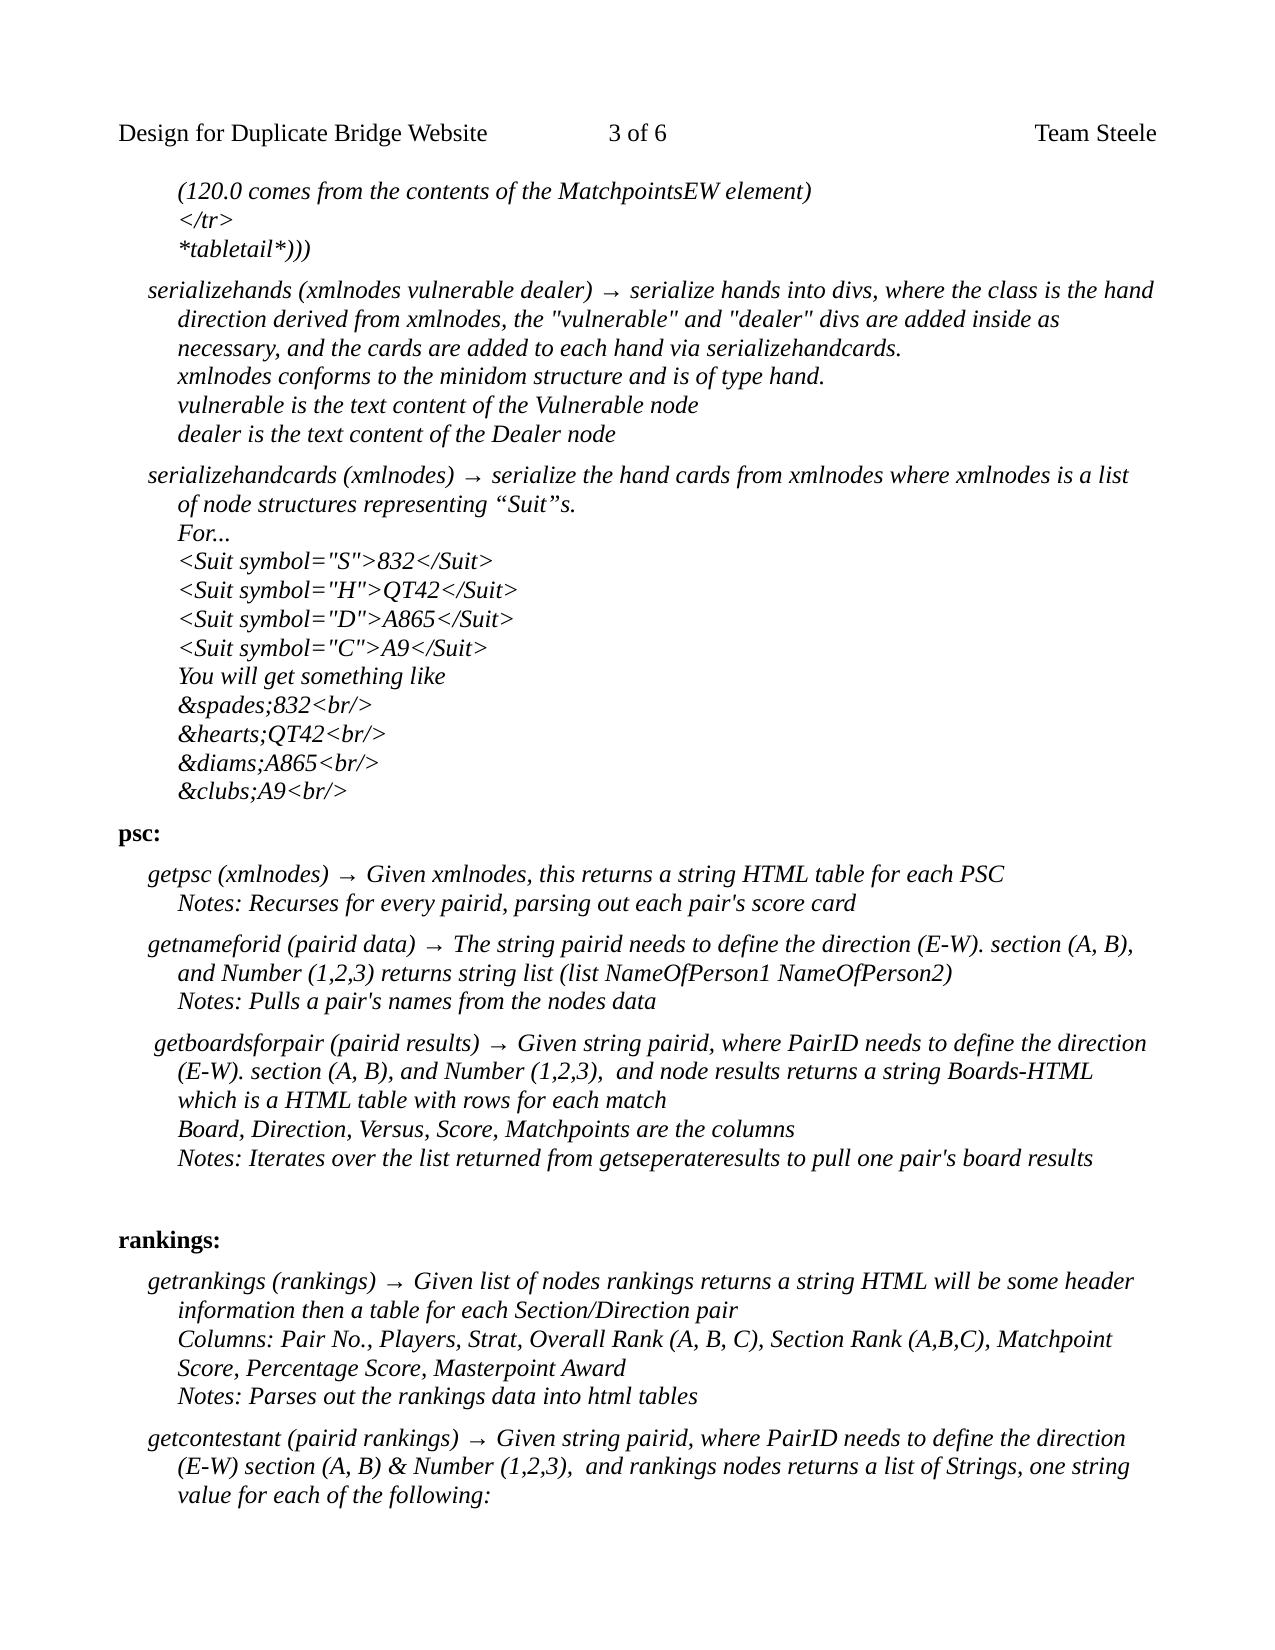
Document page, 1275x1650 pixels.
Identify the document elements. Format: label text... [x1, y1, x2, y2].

text getboardsforpair (pairid results) → Given string pairid, where PairID needs to define the direction (E-W). section (A, B), and Number (1,2,3), and node results returns a string Boards-HTML which is a HTML table with rows for each match Board, Direction, Versus, Score, Matchpoints are the columns Notes: Iterates over the list returned from getseperateresults to pull one pair's board results [148, 1028, 1157, 1171]
text serializehandcards (xmlnodes) → serialize the hand cards from xmlnodes where xmlnodes is a list of node structures representing “Suit”s. For... <Suit symbol="S">832</Suit> <Suit symbol="H">QT42</Suit> <Suit symbol="D">A865</Suit> <Suit symbol="C">A9</Suit> You will get something like &spades;832<br/> &hearts;QT42<br/> &diams;A865<br/> &clubs;A9<br/> [148, 460, 1157, 805]
text (120.0 comes from the contents of the MatchpointsEW element) </tr> *tabletail*))) [148, 176, 1157, 263]
text rankings: [118, 1225, 1157, 1254]
text getcontestant (pairid rankings) → Given string pairid, where PairID needs to define the direction (E-W) section (A, B) & Number (1,2,3), and rankings nodes returns a list of Strings, one string value for each of the following: [148, 1423, 1157, 1509]
text getnameforid (pairid data) → The string pairid needs to define the direction (E-W). section (A, B), and Number (1,2,3) returns string list (list NameOfPerson1 NameOfPerson2) Notes: Pulls a pair's names from the nodes data [148, 929, 1157, 1015]
text getpsc (xmlnodes) → Given xmlnodes, this returns a string HTML table for each PSC Notes: Recurses for every pairid, parsing out each pair's score card [148, 859, 1157, 916]
text psc: [118, 818, 1157, 846]
text getrankings (rankings) → Given list of nodes rankings returns a string HTML will be some header information then a table for each Section/Direction pair Columns: Pair No., Players, Strat, Overall Rank (A, B, C), Section Rank (A,B,C), Matchpoint Score, Percentage Score, Masterpoint Award Notes: Parses out the rankings data into html tables [148, 1266, 1157, 1410]
text serializehands (xmlnodes vulnerable dealer) → serialize hands into divs, where the class is the hand direction derived from xmlnodes, the "vulnerable" and "dealer" divs are added inside as necessary, and the cards are added to each hand via serializehandcards. xmlnodes conforms to the minidom structure and is of type hand. vulnerable is the text content of the Vulnerable node dealer is the text content of the Dealer node [148, 275, 1157, 448]
